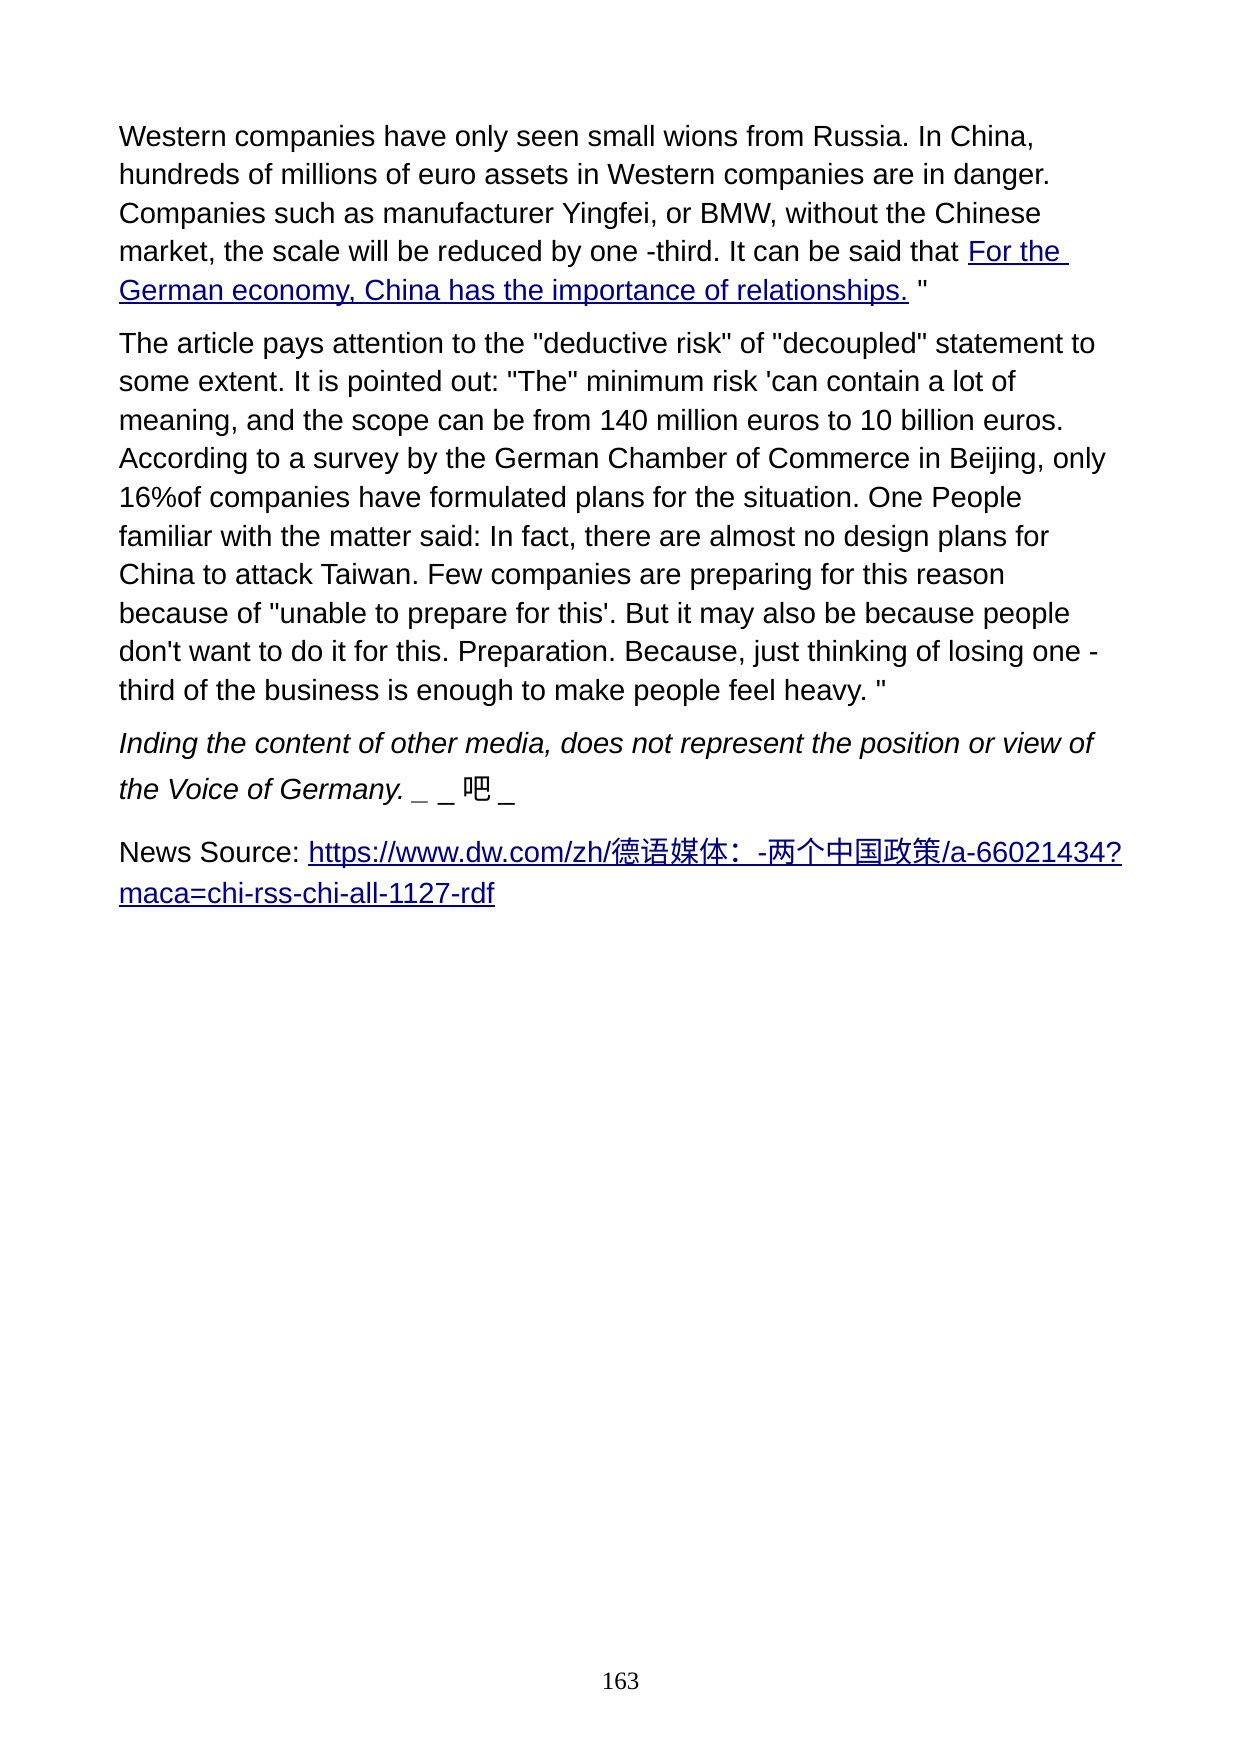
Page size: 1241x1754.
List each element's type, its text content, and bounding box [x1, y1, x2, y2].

text The article pays attention to the "deductive risk" of "decoupled" statement to some extent. It is pointed out: "The" minimum risk 'can contain a lot of meaning, and the scope can be from 140 million euros to 10 billion euros. According to a survey by the German Chamber of Commerce in Beijing, only 16%of companies have formulated plans for the situation. One People familiar with the matter said: In fact, there are almost no design plans for China to attack Taiwan. Few companies are preparing for this reason because of "unable to prepare for this'. But it may also be because people don't want to do it for this. Preparation. Because, just thinking of losing one -third of the business is enough to make people feel heavy. " [118, 326, 1122, 706]
text News Source: https://www.dw.com/zh/德语媒体：-两个中国政策/a-66021434?maca=chi-rss-chi-all-1127-rdf [118, 829, 1122, 909]
text Western companies have only seen small wions from Russia. In China, hundreds of millions of euro assets in Western companies are in danger. Companies such as manufacturer Yingfei, or BMW, without the Chinese market, the scale will be reduced by one -third. It can be said that For the German economy, China has the importance of relationships. " [118, 118, 1122, 306]
text Inding the content of other media, does not represent the position or view of the Voice of Germany. _ _ 吧 _ [118, 726, 1122, 808]
